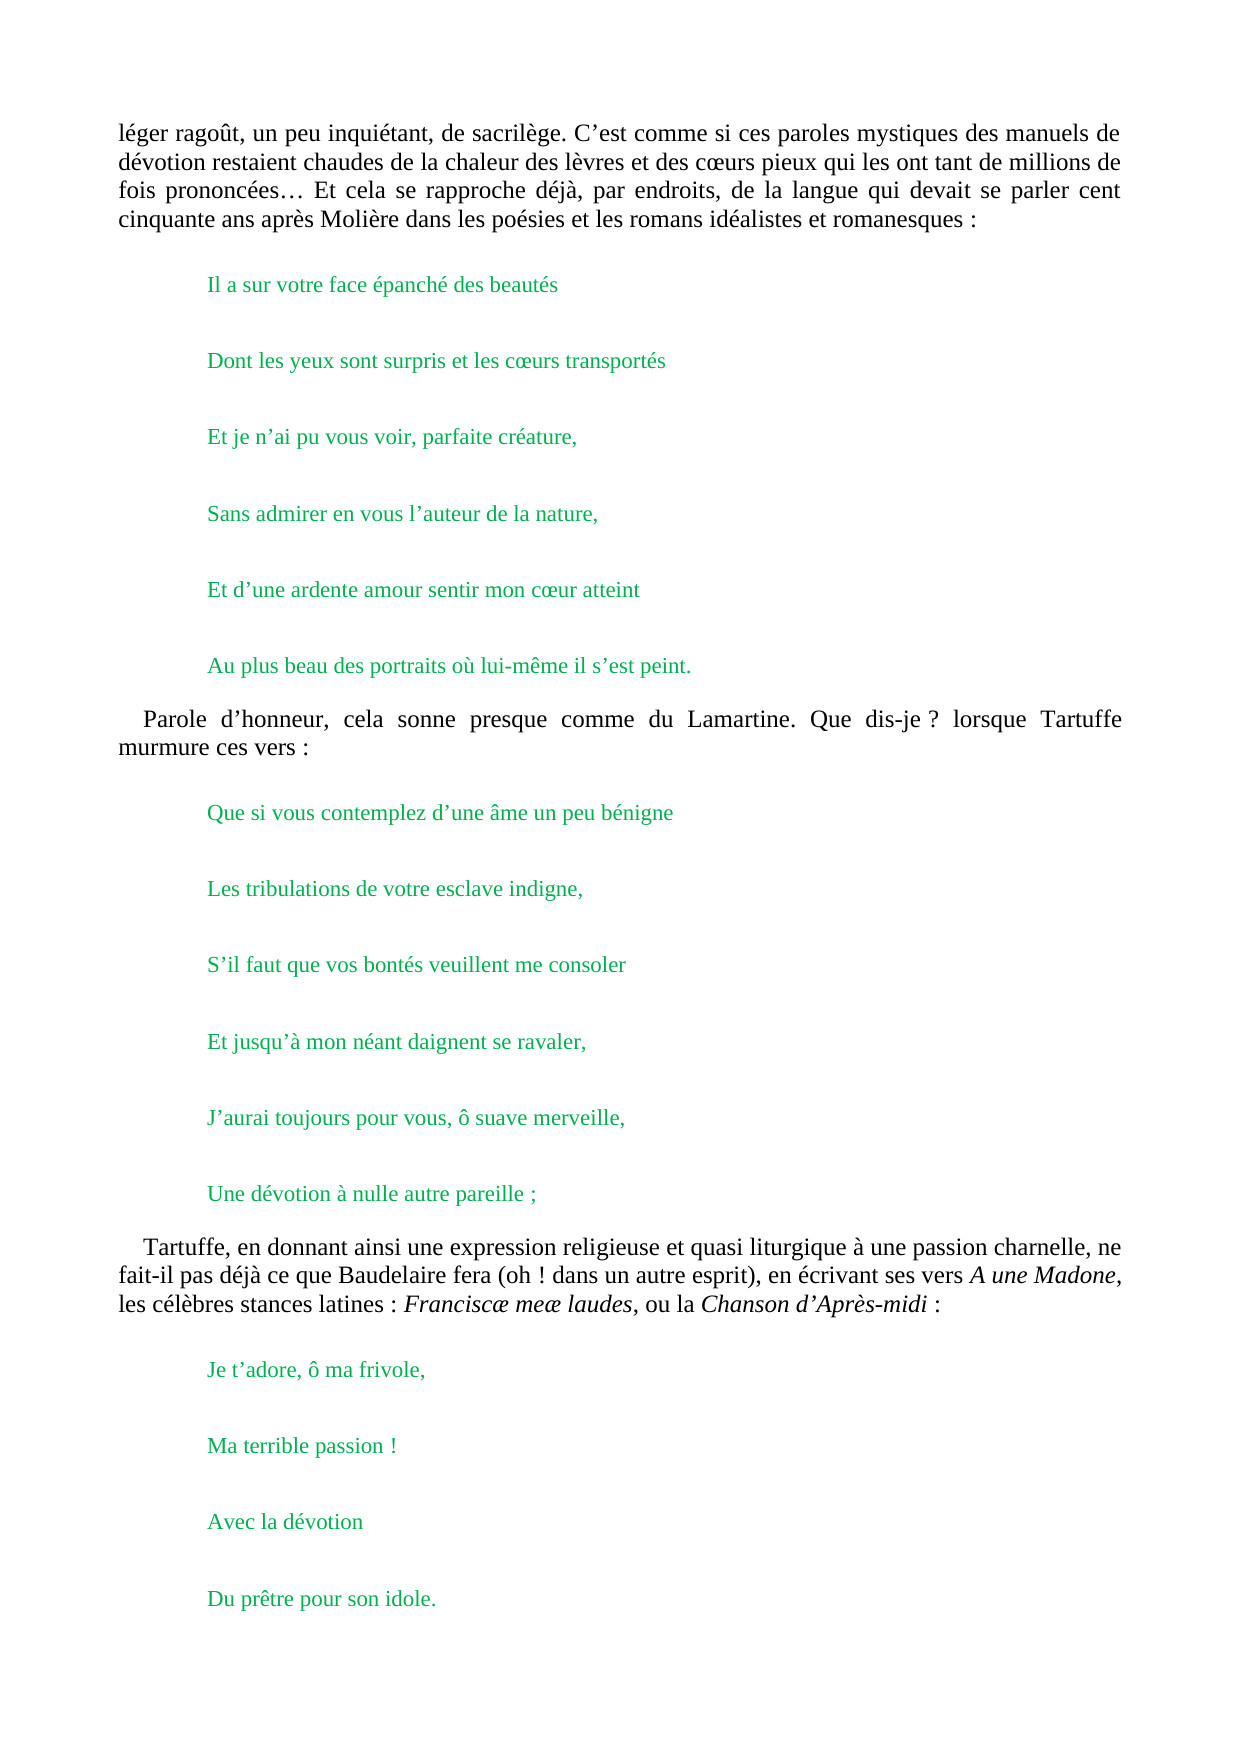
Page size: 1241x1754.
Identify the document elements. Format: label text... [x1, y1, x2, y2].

text Les tribulations de votre esclave indigne, [207, 875, 1122, 901]
text Il a sur votre face épanché des beautés [207, 271, 1122, 297]
text Et jusqu’à mon néant daignent se ravaler, [207, 1028, 1122, 1054]
text Dont les yeux sont surpris et les cœurs transportés [207, 347, 1122, 373]
text Tartuffe, en donnant ainsi une expression religieuse et quasi liturgique à une passion charnelle, ne fait-il pas déjà ce que Baudelaire fera (oh ! dans un autre esprit), en écrivant ses vers A une Madone, les célèbres stances latines : Franciscæ meæ laudes, ou la Chanson d’Après-midi : [118, 1232, 1122, 1318]
text Une dévotion à nulle autre pareille ; [207, 1181, 1122, 1207]
text Ma terrible passion ! [207, 1432, 1122, 1458]
text Je t’adore, ô ma frivole, [207, 1356, 1122, 1382]
text Sans admirer en vous l’auteur de la nature, [207, 500, 1122, 526]
text Et d’une ardente amour sentir mon cœur atteint [207, 576, 1122, 602]
text Parole d’honneur, cela sonne presque comme du Lamartine. Que dis-je ? lorsque Tartuffe murmure ces vers : [118, 704, 1122, 761]
text S’il faut que vos bontés veuillent me consoler [207, 951, 1122, 978]
text Au plus beau des portraits où lui-même il s’est peint. [207, 652, 1122, 679]
text J’aurai toujours pour vous, ô suave merveille, [207, 1104, 1122, 1131]
text léger ragoût, un peu inquiétant, de sacrilège. C’est comme si ces paroles mystiques des manuels de dévotion restaient chaudes de la chaleur des lèvres et des cœurs pieux qui les ont tant de millions de fois prononcées… Et cela se rapproche déjà, par endroits, de la langue qui devait se parler cent cinquante ans après Molière dans les poésies et les romans idéalistes et romanesques : [118, 118, 1122, 233]
text Du prêtre pour son idole. [207, 1585, 1122, 1611]
text Avec la dévotion [207, 1508, 1122, 1535]
text Et je n’ai pu vous voir, parfaite créature, [207, 423, 1122, 450]
text Que si vous contemplez d’une âme un peu bénigne [207, 799, 1122, 825]
